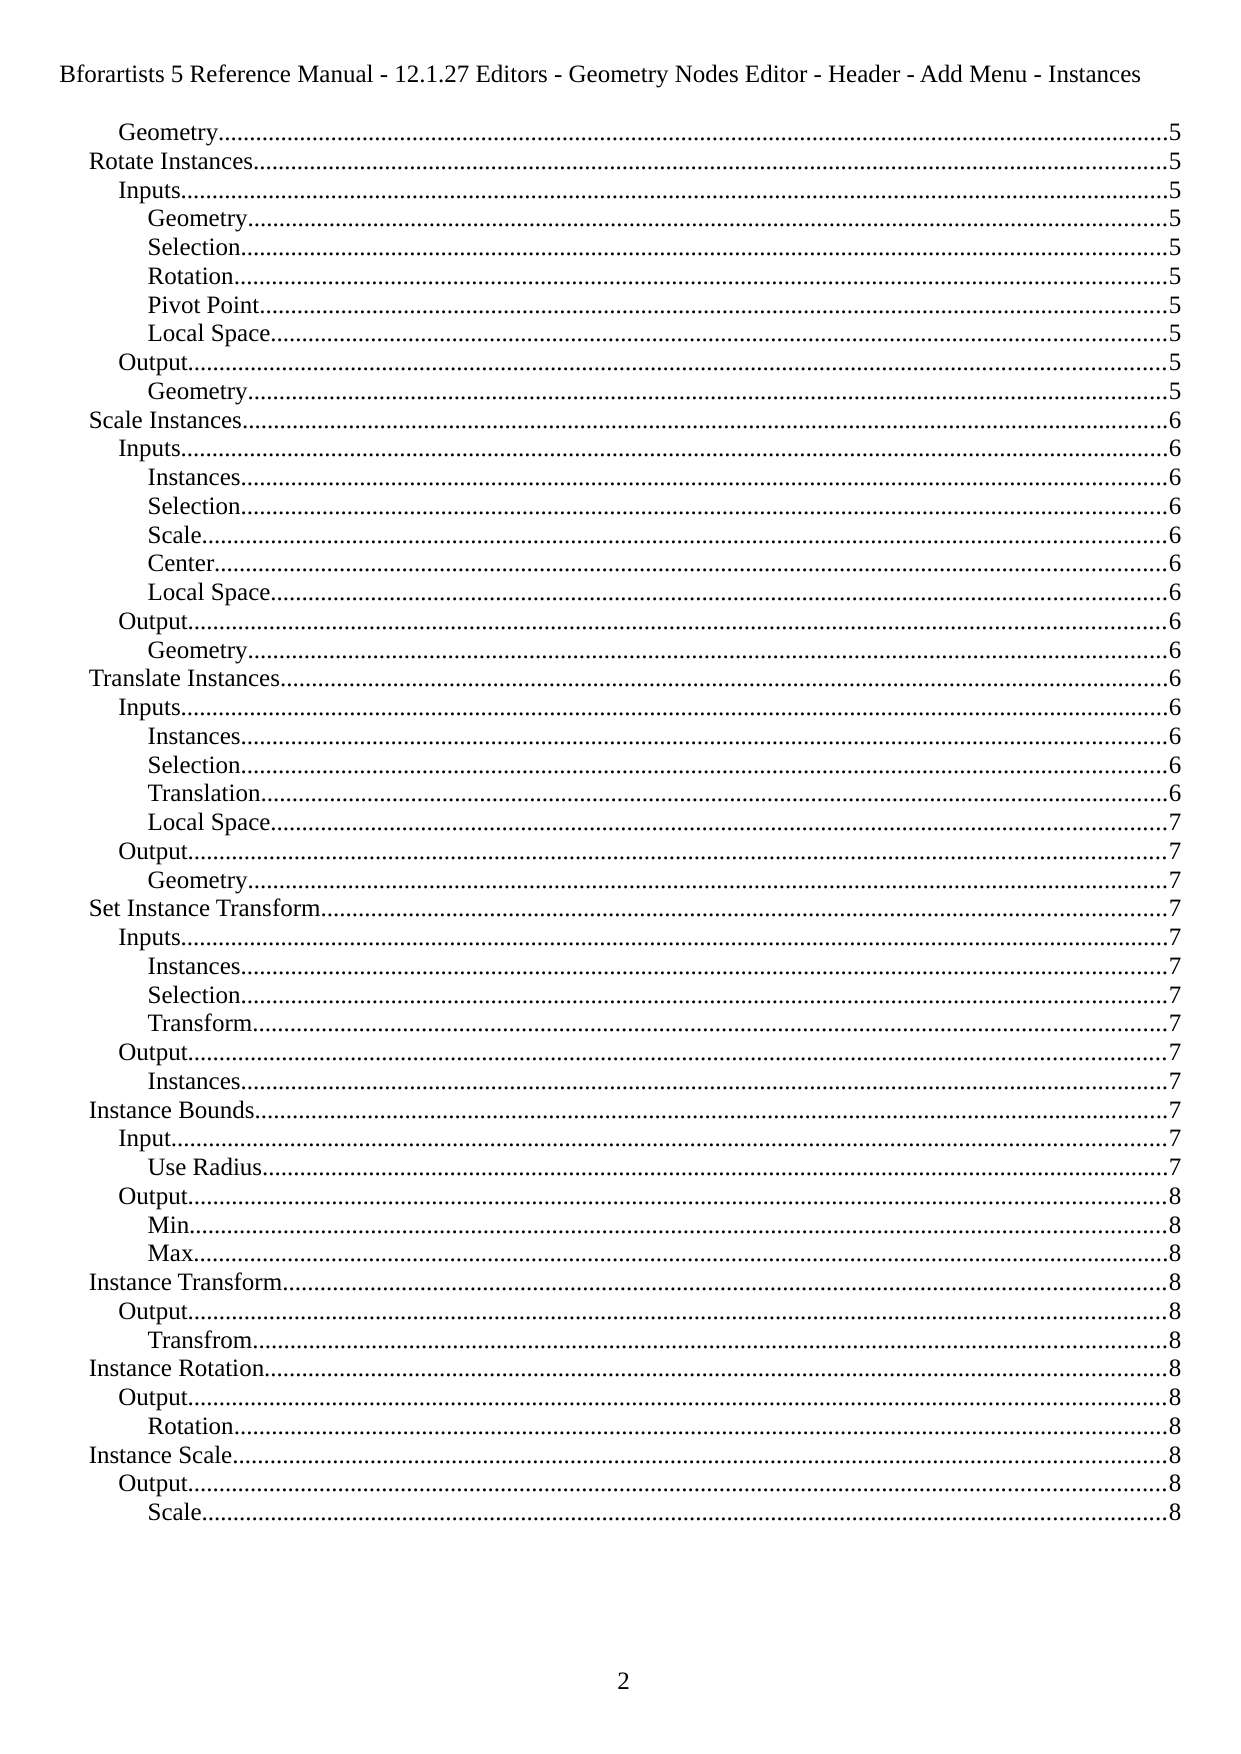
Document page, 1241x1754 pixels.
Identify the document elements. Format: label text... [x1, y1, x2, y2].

text Selection 7 [147, 980, 1181, 1008]
text Instance Scale 8 [88, 1440, 1181, 1468]
text Scale 8 [147, 1497, 1181, 1526]
text Output 8 [118, 1382, 1181, 1411]
text Transfrom 8 [147, 1325, 1181, 1353]
text Local Space 5 [147, 318, 1181, 347]
text Set Instance Transform 7 [88, 893, 1181, 922]
text Max 8 [147, 1238, 1181, 1267]
text Output 8 [118, 1296, 1181, 1325]
text Instance Rotation 8 [88, 1353, 1181, 1382]
text Pivot Point 5 [147, 290, 1181, 318]
text Geometry 5 [118, 117, 1181, 146]
text Selection 5 [147, 232, 1181, 261]
text Output 8 [118, 1468, 1181, 1497]
text Output 7 [118, 1037, 1181, 1066]
text Translate Instances 6 [88, 663, 1181, 692]
text Instances 6 [147, 462, 1181, 491]
text Instances 7 [147, 951, 1181, 980]
text Geometry 6 [147, 635, 1181, 663]
text Inputs 5 [118, 175, 1181, 203]
text Input 7 [118, 1123, 1181, 1152]
text Scale 6 [147, 520, 1181, 548]
text Rotate Instances 5 [88, 146, 1181, 175]
text Rotation 8 [147, 1411, 1181, 1440]
text Rotation 5 [147, 261, 1181, 290]
text Output 8 [118, 1181, 1181, 1210]
text Output 6 [118, 606, 1181, 635]
text Transform 7 [147, 1008, 1181, 1037]
text Selection 6 [147, 750, 1181, 778]
text Local Space 7 [147, 807, 1181, 836]
text Geometry 7 [147, 865, 1181, 893]
text Inputs 6 [118, 692, 1181, 721]
text Min 8 [147, 1210, 1181, 1238]
text Translation 6 [147, 778, 1181, 807]
text Output 7 [118, 836, 1181, 865]
text Local Space 6 [147, 577, 1181, 606]
text Instance Bounds 7 [88, 1095, 1181, 1123]
text Inputs 7 [118, 922, 1181, 951]
text Inputs 6 [118, 433, 1181, 462]
text Center 6 [147, 548, 1181, 577]
text Selection 6 [147, 491, 1181, 520]
text Instances 6 [147, 721, 1181, 750]
text Use Radius 7 [147, 1152, 1181, 1181]
text Geometry 5 [147, 203, 1181, 232]
text Instance Transform 8 [88, 1267, 1181, 1296]
text Output 5 [118, 347, 1181, 376]
text Geometry 5 [147, 376, 1181, 405]
text Instances 7 [147, 1066, 1181, 1095]
text Scale Instances 6 [88, 405, 1181, 433]
